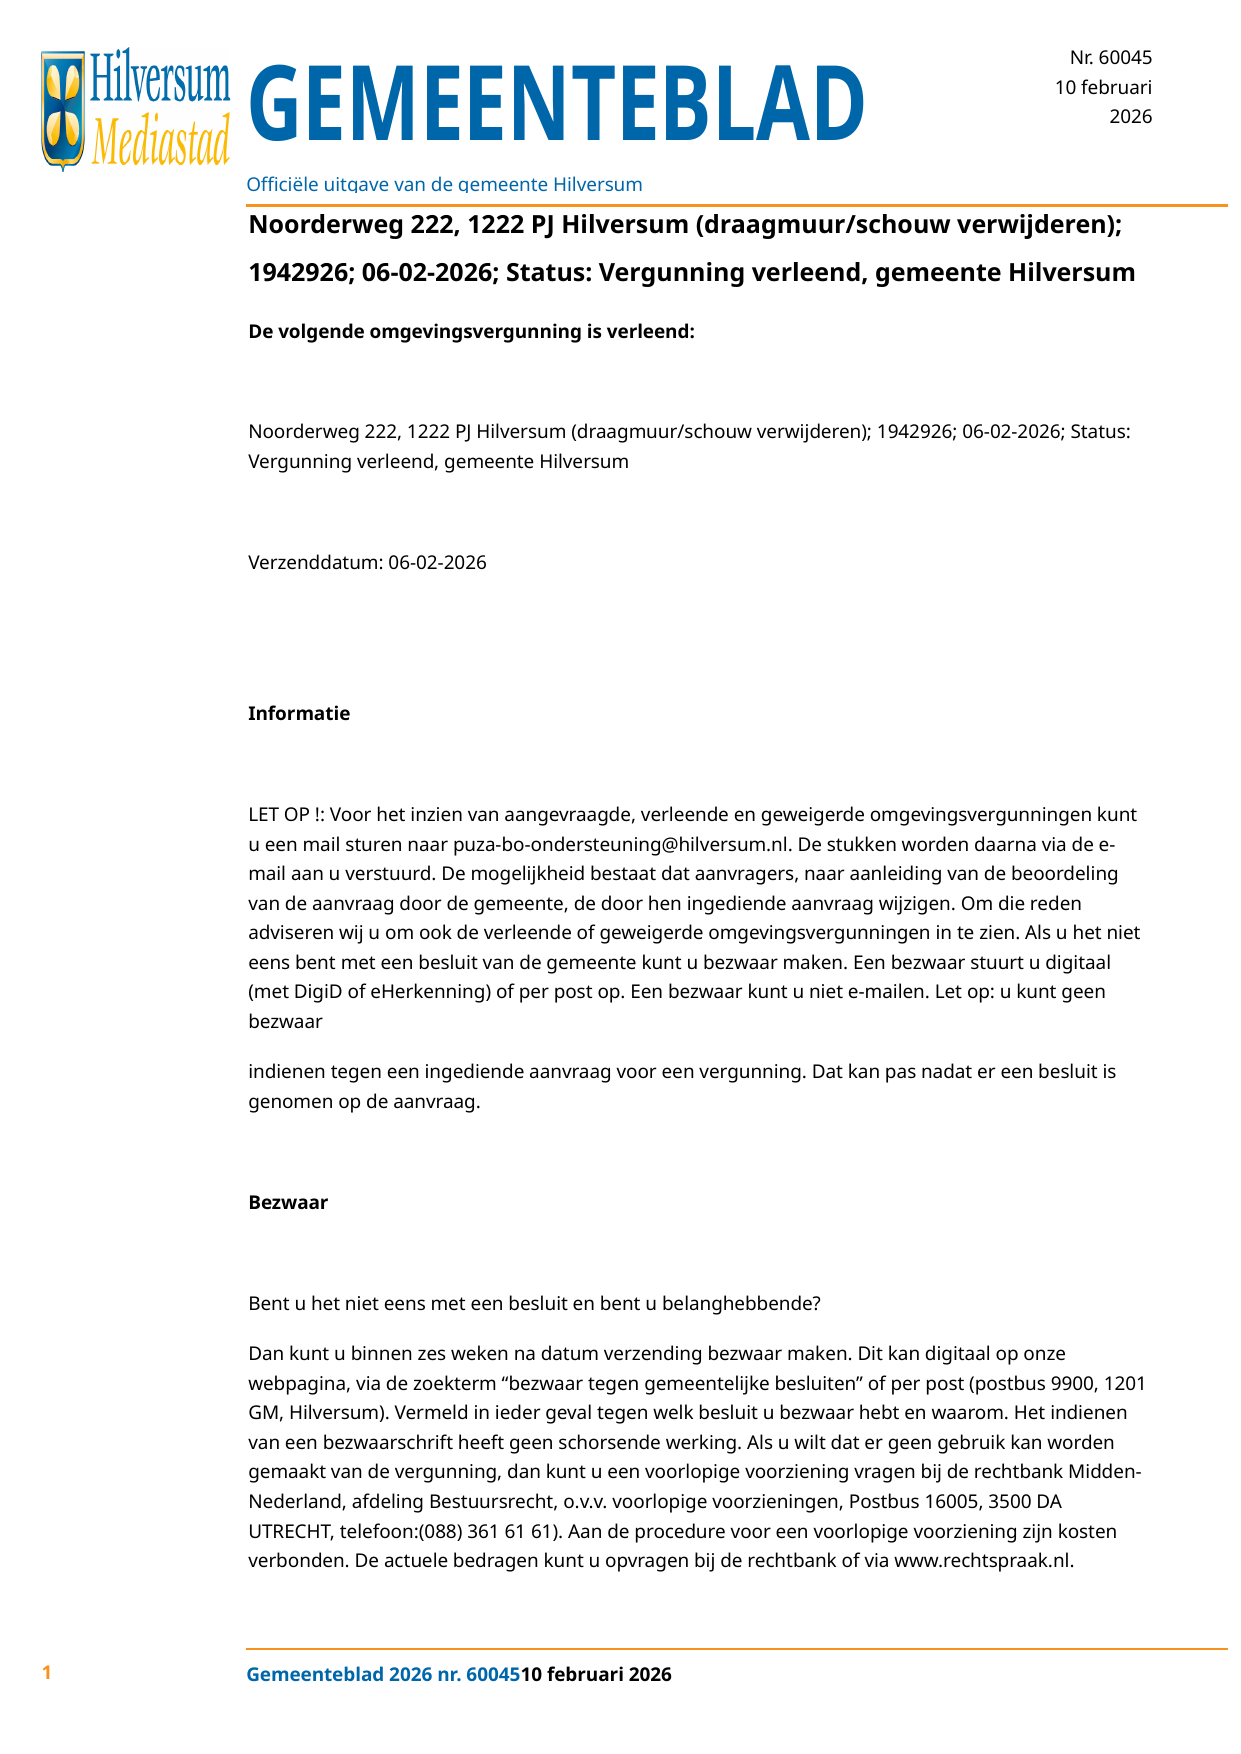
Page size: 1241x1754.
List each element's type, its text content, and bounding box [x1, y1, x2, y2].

text Bezwaar [248, 1189, 1152, 1215]
text Verzenddatum: 06-02-2026 [248, 549, 1152, 575]
text LET OP !: Voor het inzien van aangevraagde, verleende en geweigerde omgevingsvergunningen kunt u een mail sturen naar puza-bo-ondersteuning@hilversum.nl. De stukken worden daarna via de e-mail aan u verstuurd. De mogelijkheid bestaat dat aanvragers, naar aanleiding van de beoordeling van de aanvraag door de gemeente, de door hen ingediende aanvraag wijzigen. Om die reden adviseren wij u om ook de verleende of geweigerde omgevingsvergunningen in te zien. Als u het niet eens bent met een besluit van de gemeente kunt u bezwaar maken. Een bezwaar stuurt u digitaal (met DigiD of eHerkenning) of per post op. Een bezwaar kunt u niet e-mailen. Let op: u kunt geen bezwaar [248, 801, 1152, 1034]
text Noorderweg 222, 1222 PJ Hilversum (draagmuur/schouw verwijderen); 1942926; 06-02-2026; Status: Vergunning verleend, gemeente Hilversum [248, 207, 1152, 288]
text Noorderweg 222, 1222 PJ Hilversum (draagmuur/schouw verwijderen); 1942926; 06-02-2026; Status: Vergunning verleend, gemeente Hilversum [248, 419, 1152, 474]
text Dan kunt u binnen zes weken na datum verzending bezwaar maken. Dit kan digitaal op onze webpagina, via de zoekterm “bezwaar tegen gemeentelijke besluiten” of per post (postbus 9900, 1201 GM, Hilversum). Vermeld in ieder geval tegen welk besluit u bezwaar hebt en waarom. Het indienen van een bezwaarschrift heeft geen schorsende werking. Als u wilt dat er geen gebruik kan worden gemaakt van de vergunning, dan kunt u een voorlopige voorziening vragen bij de rechtbank Midden-Nederland, afdeling Bestuursrecht, o.v.v. voorlopige voorzieningen, Postbus 16005, 3500 DA UTRECHT, telefoon:(088) 361 61 61). Aan de procedure voor een voorlopige voorziening zijn kosten verbonden. De actuele bedragen kunt u opvragen bij de rechtbank of via www.rechtspraak.nl. [248, 1340, 1152, 1573]
text Bent u het niet eens met een besluit en bent u belanghebbende? [248, 1290, 1152, 1316]
text Informatie [248, 700, 1152, 726]
text De volgende omgevingsvergunning is verleend: [248, 318, 1152, 344]
picture [41, 47, 231, 172]
text indienen tegen een ingediende aanvraag voor een vergunning. Dat kan pas nadat er een besluit is genomen op de aanvraag. [248, 1059, 1152, 1114]
